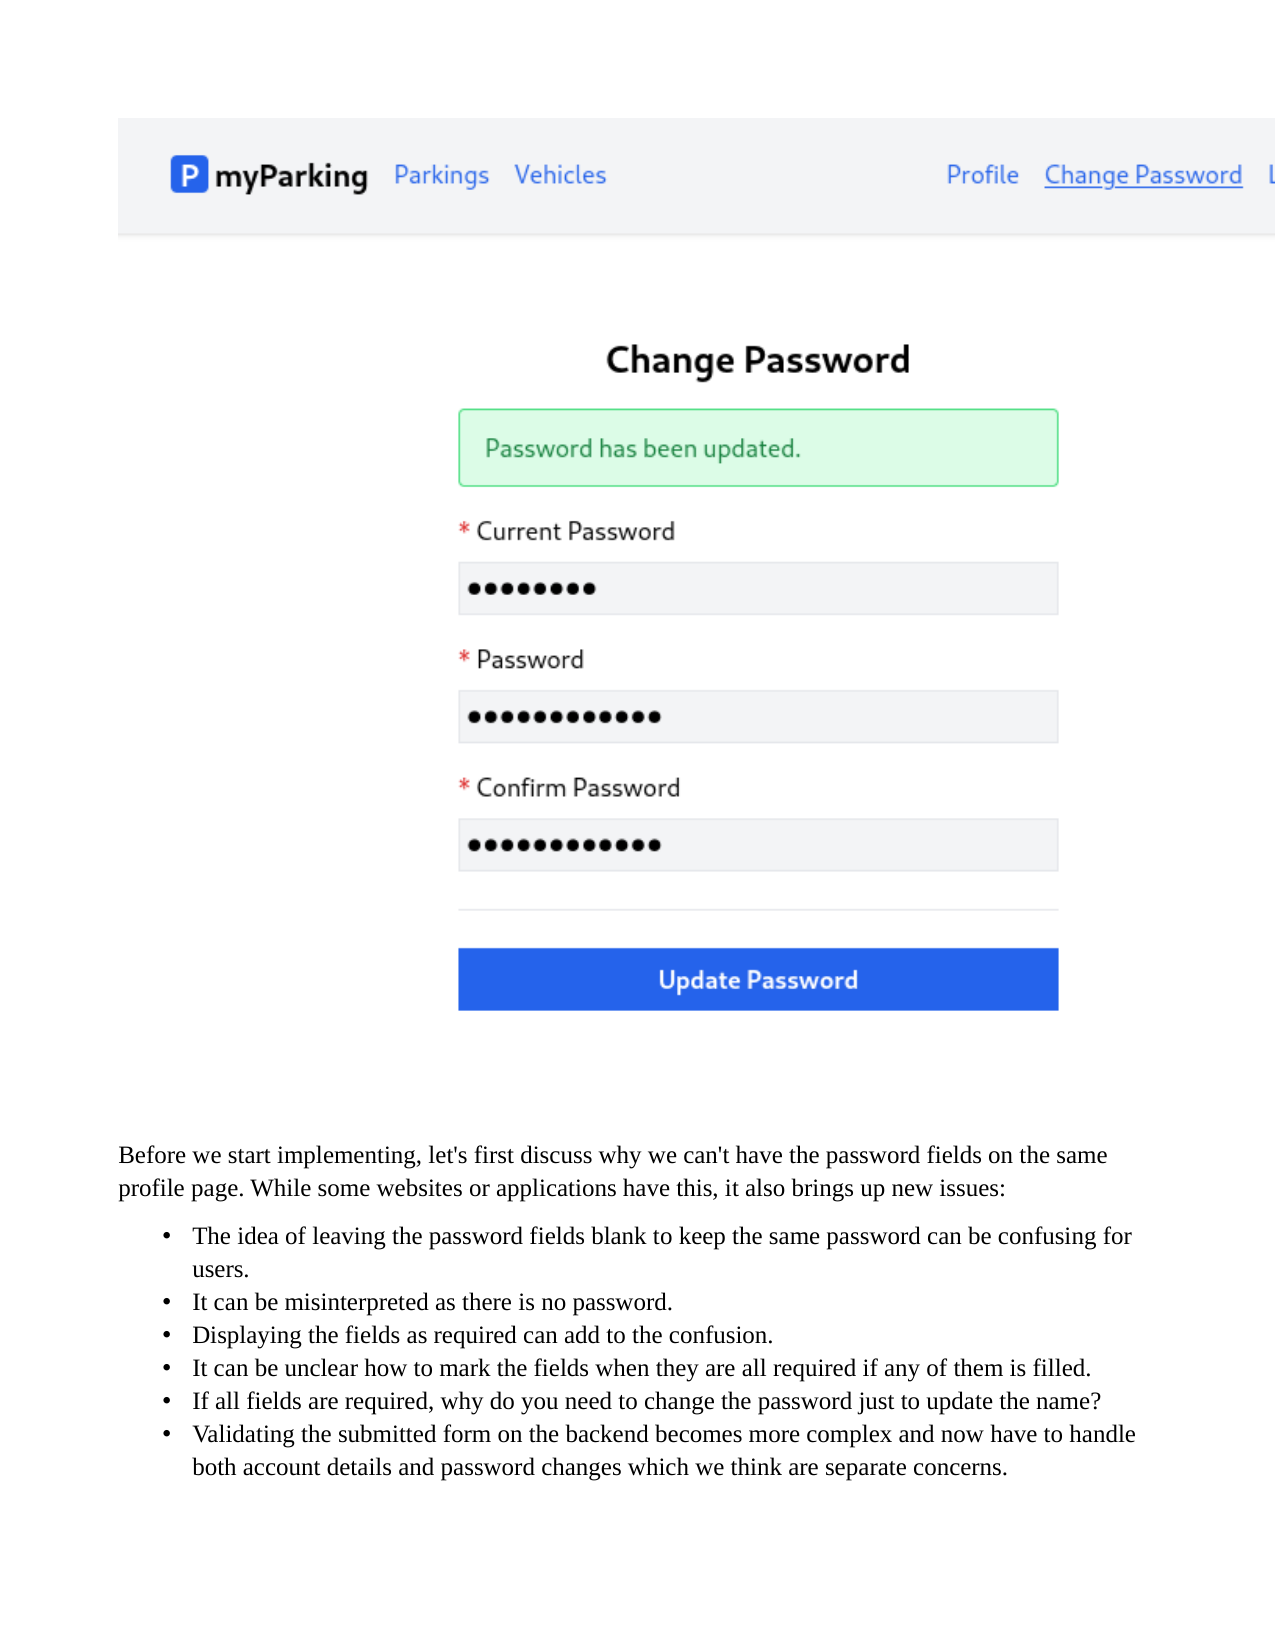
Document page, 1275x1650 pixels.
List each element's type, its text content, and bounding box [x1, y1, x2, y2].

list Displaying the fields as required can add to the confusion. [162, 1320, 1157, 1348]
list It can be misinterpreted as there is no password. [162, 1287, 1157, 1316]
list It can be unclear how to mark the fields when they are all required if any of them is filled. [162, 1353, 1157, 1382]
list If all fields are required, why do you need to change the password just to update the name? [162, 1386, 1157, 1414]
list Validating the submitted form on the backend becomes more complex and now have to handle both account details and password changes which we think are separate concerns. [162, 1419, 1157, 1481]
text Before we start implementing, let's first discuss why we can't have the password fields on the same profile page. While some websites or applications have this, it also brings up new issues: [118, 1140, 1157, 1202]
picture [118, 118, 1275, 1122]
list The idea of leaving the password fields blank to keep the same password can be confusing for users. [162, 1221, 1157, 1282]
